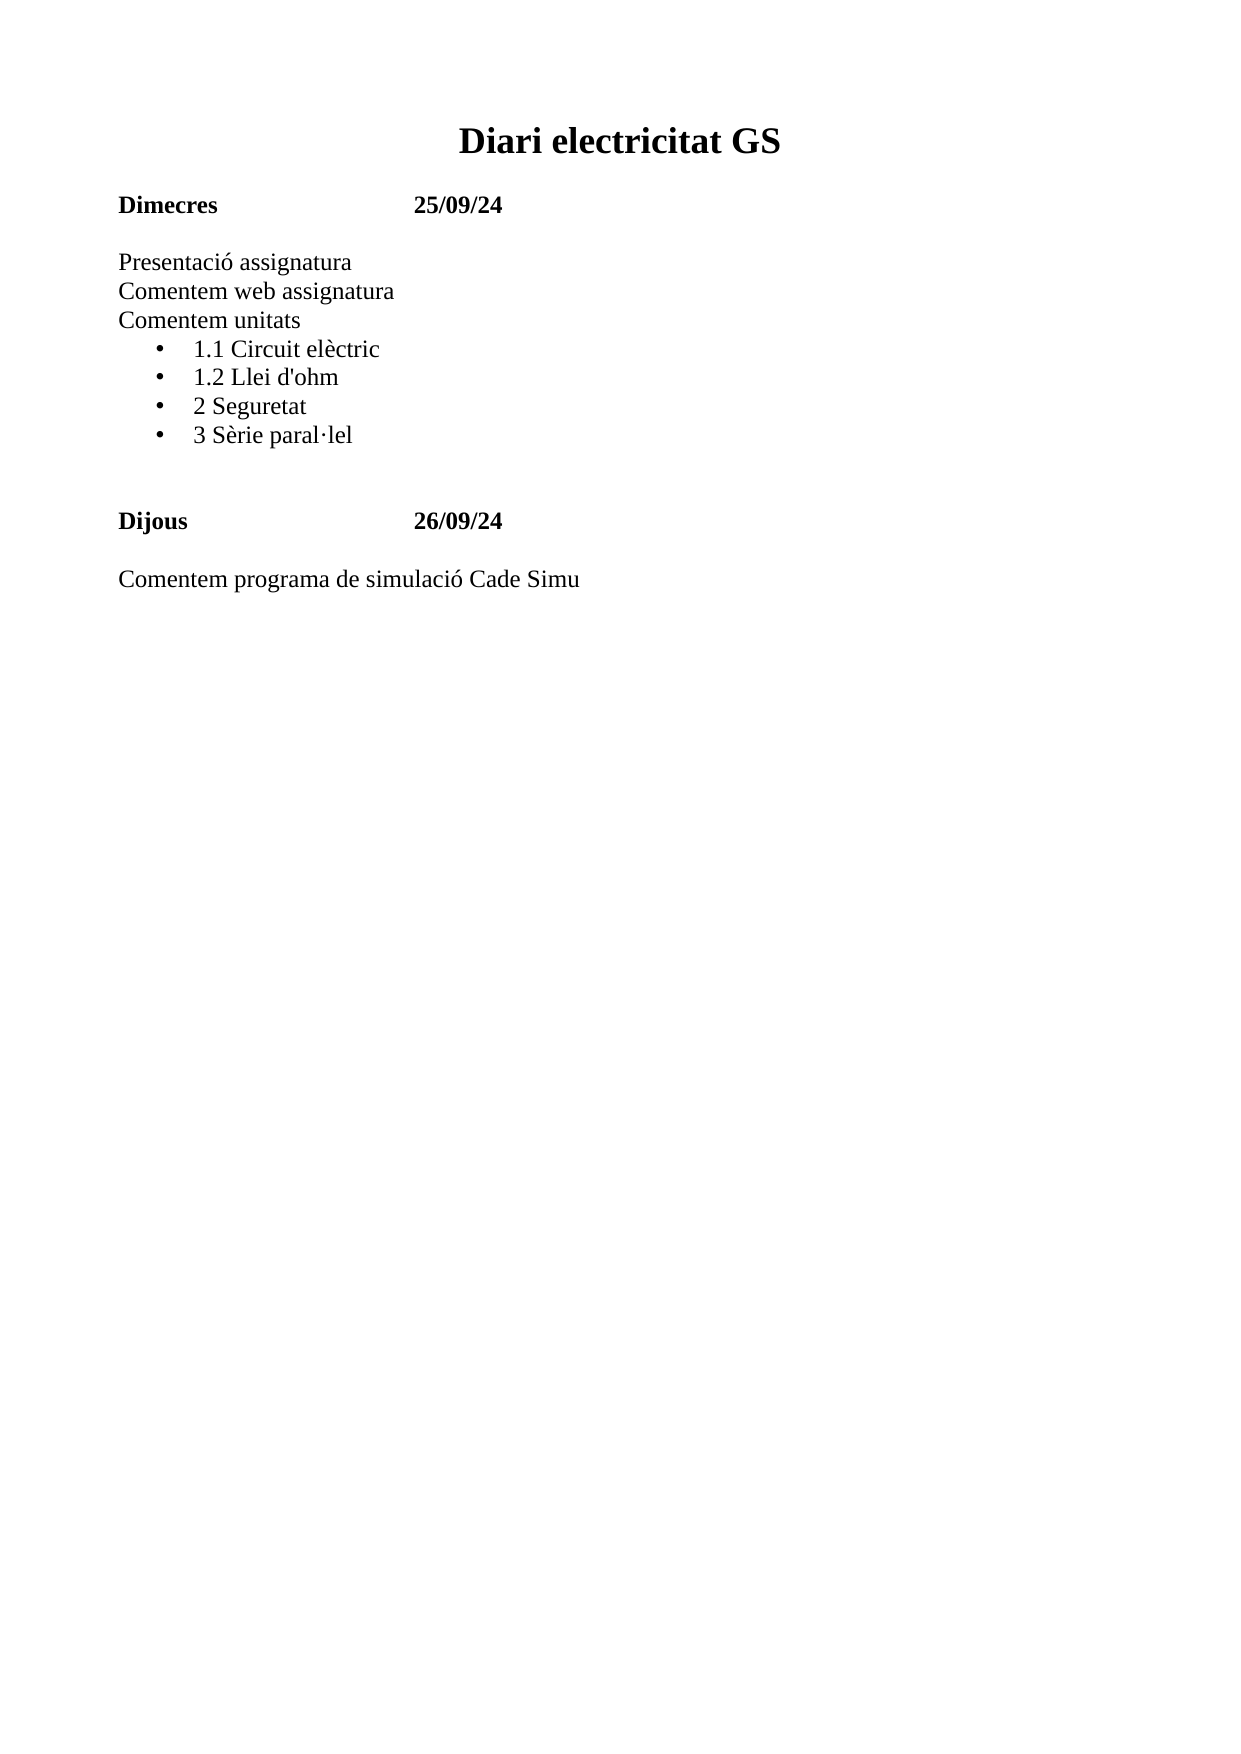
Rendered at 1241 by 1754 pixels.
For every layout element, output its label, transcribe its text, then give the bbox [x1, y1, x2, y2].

list 2 Seguretat [156, 391, 1122, 420]
text Comentem web assignatura [118, 276, 1122, 305]
text Diari electricitat GS [118, 118, 1122, 161]
list 3 Sèrie paral·lel [156, 420, 1122, 449]
text Comentem programa de simulació Cade Simu [118, 564, 1122, 592]
text Dijous 26/09/24 [118, 506, 1122, 535]
list 1.1 Circuit elèctric [156, 334, 1122, 362]
list 1.2 Llei d'ohm [156, 362, 1122, 391]
text Dimecres 25/09/24 [118, 190, 1122, 219]
text Comentem unitats [118, 305, 1122, 334]
text Presentació assignatura [118, 247, 1122, 276]
